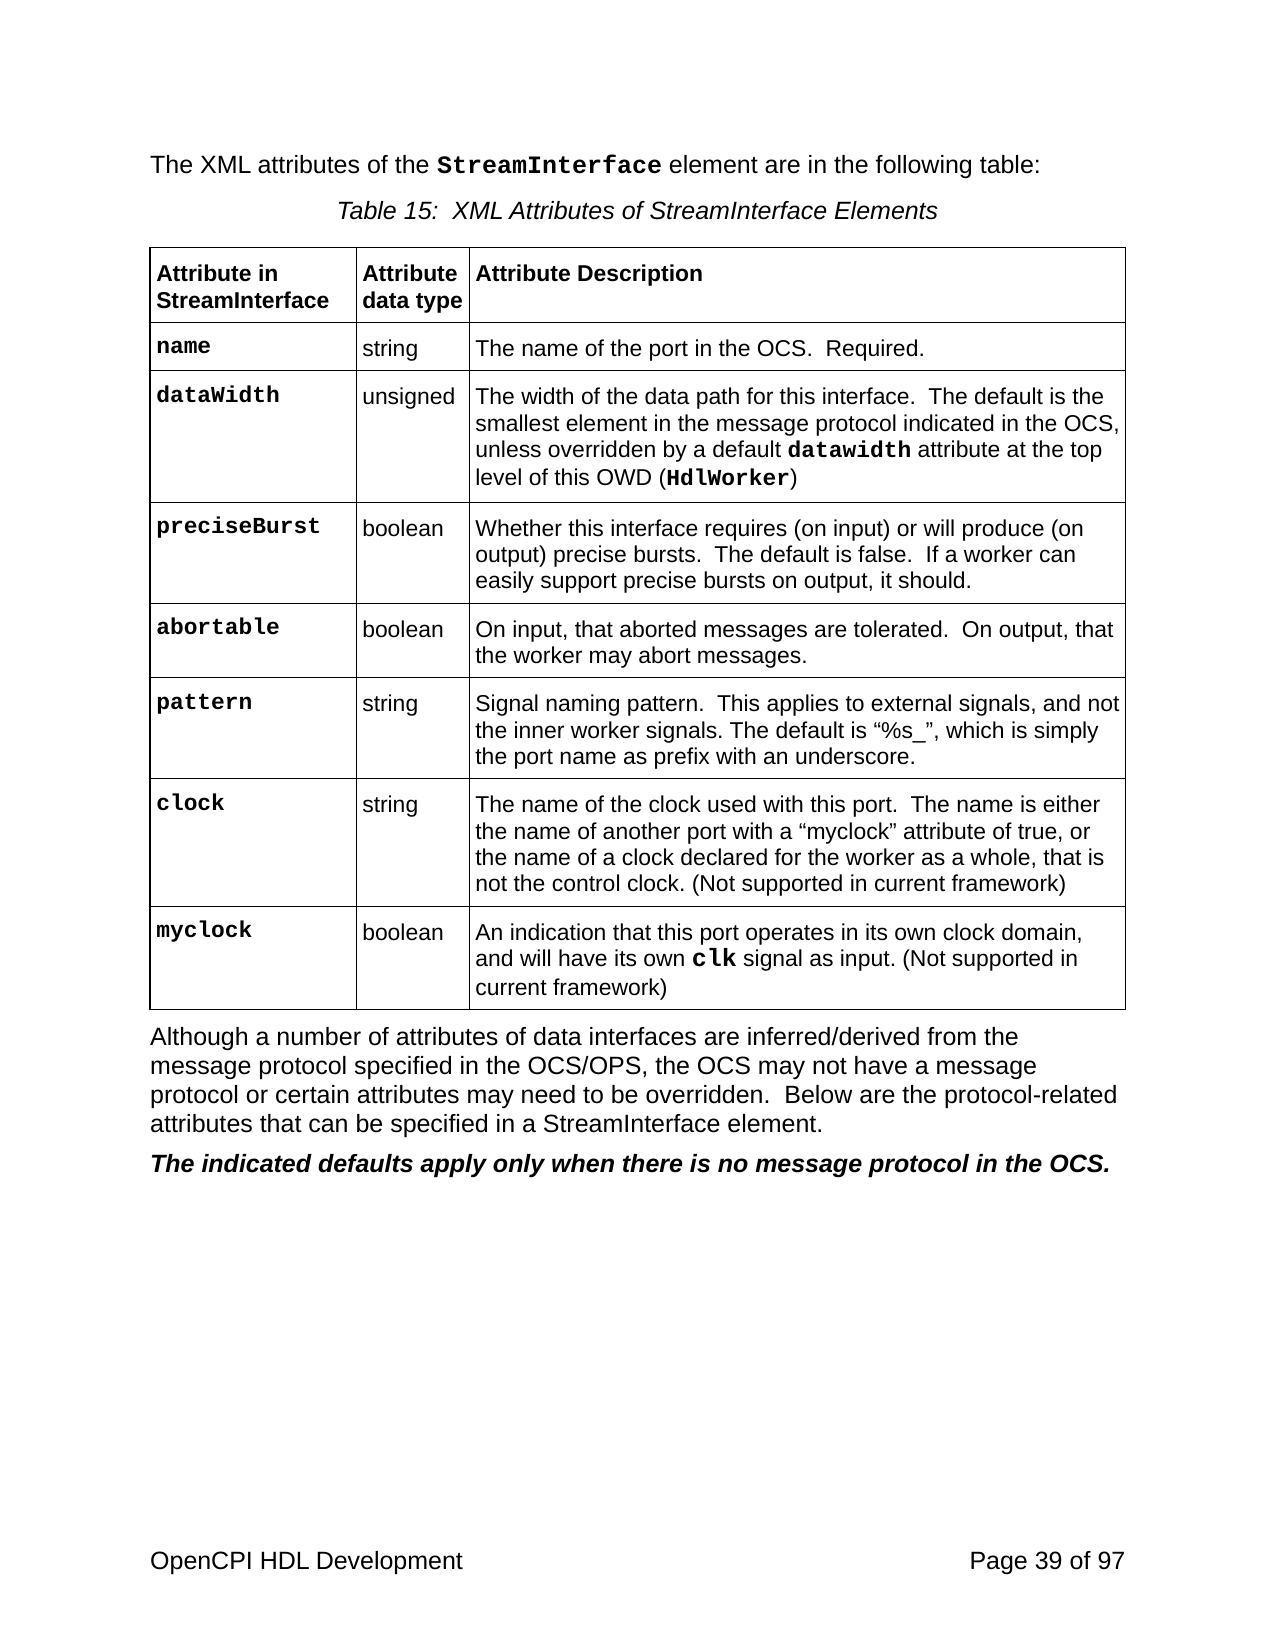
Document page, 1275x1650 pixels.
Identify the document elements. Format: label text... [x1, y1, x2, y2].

table_cell string [357, 323, 469, 370]
text The XML attributes of the StreamInterface element are in the following table: [150, 150, 1125, 181]
table_cell The name of the clock used with this port. The name is either the name of another port with a “myclock” attribute of true, or the name of a clock declared for the worker as a whole, that is not the control clock. (Not supported in current framework) [470, 779, 1125, 906]
table_header Attribute in StreamInterface [151, 248, 356, 322]
table_cell boolean [357, 503, 469, 603]
table_cell boolean [357, 907, 469, 1009]
table_cell string [357, 779, 469, 906]
table_cell Whether this interface requires (on input) or will produce (on output) precise bursts. The default is false. If a worker can easily support precise bursts on output, it should. [470, 503, 1125, 603]
table_cell string [357, 678, 469, 778]
table_header Attribute Description [470, 248, 1125, 322]
table_cell The width of the data path for this interface. The default is the smallest element in the message protocol indicated in the OCS, unless overridden by a default datawidth attribute at the top level of this OWD (HdlWorker) [470, 371, 1125, 502]
table_cell name [151, 323, 356, 370]
table_cell Signal naming pattern. This applies to external signals, and not the inner worker signals. The default is “%s_”, which is simply the port name as prefix with an underscore. [470, 678, 1125, 778]
table_header Attribute data type [357, 248, 469, 322]
table_cell The name of the port in the OCS. Required. [470, 323, 1125, 370]
table_cell dataWidth [151, 371, 356, 502]
text Table 15: XML Attributes of StreamInterface Elements [150, 196, 1125, 225]
table_cell preciseBurst [151, 503, 356, 603]
table_cell On input, that aborted messages are tolerated. On output, that the worker may abort messages. [470, 604, 1125, 677]
table_cell abortable [151, 604, 356, 677]
table_cell unsigned [357, 371, 469, 502]
text The indicated defaults apply only when there is no message protocol in the OCS. [150, 1149, 1125, 1178]
table_cell pattern [151, 678, 356, 778]
table_cell clock [151, 779, 356, 906]
table_cell myclock [151, 907, 356, 1009]
text Although a number of attributes of data interfaces are inferred/derived from the message protocol specified in the OCS/OPS, the OCS may not have a message protocol or certain attributes may need to be overridden. Below are the protocol-related attributes that can be specified in a StreamInterface element. [150, 1022, 1125, 1137]
table_cell An indication that this port operates in its own clock domain, and will have its own clk signal as input. (Not supported in current framework) [470, 907, 1125, 1009]
table_cell boolean [357, 604, 469, 677]
